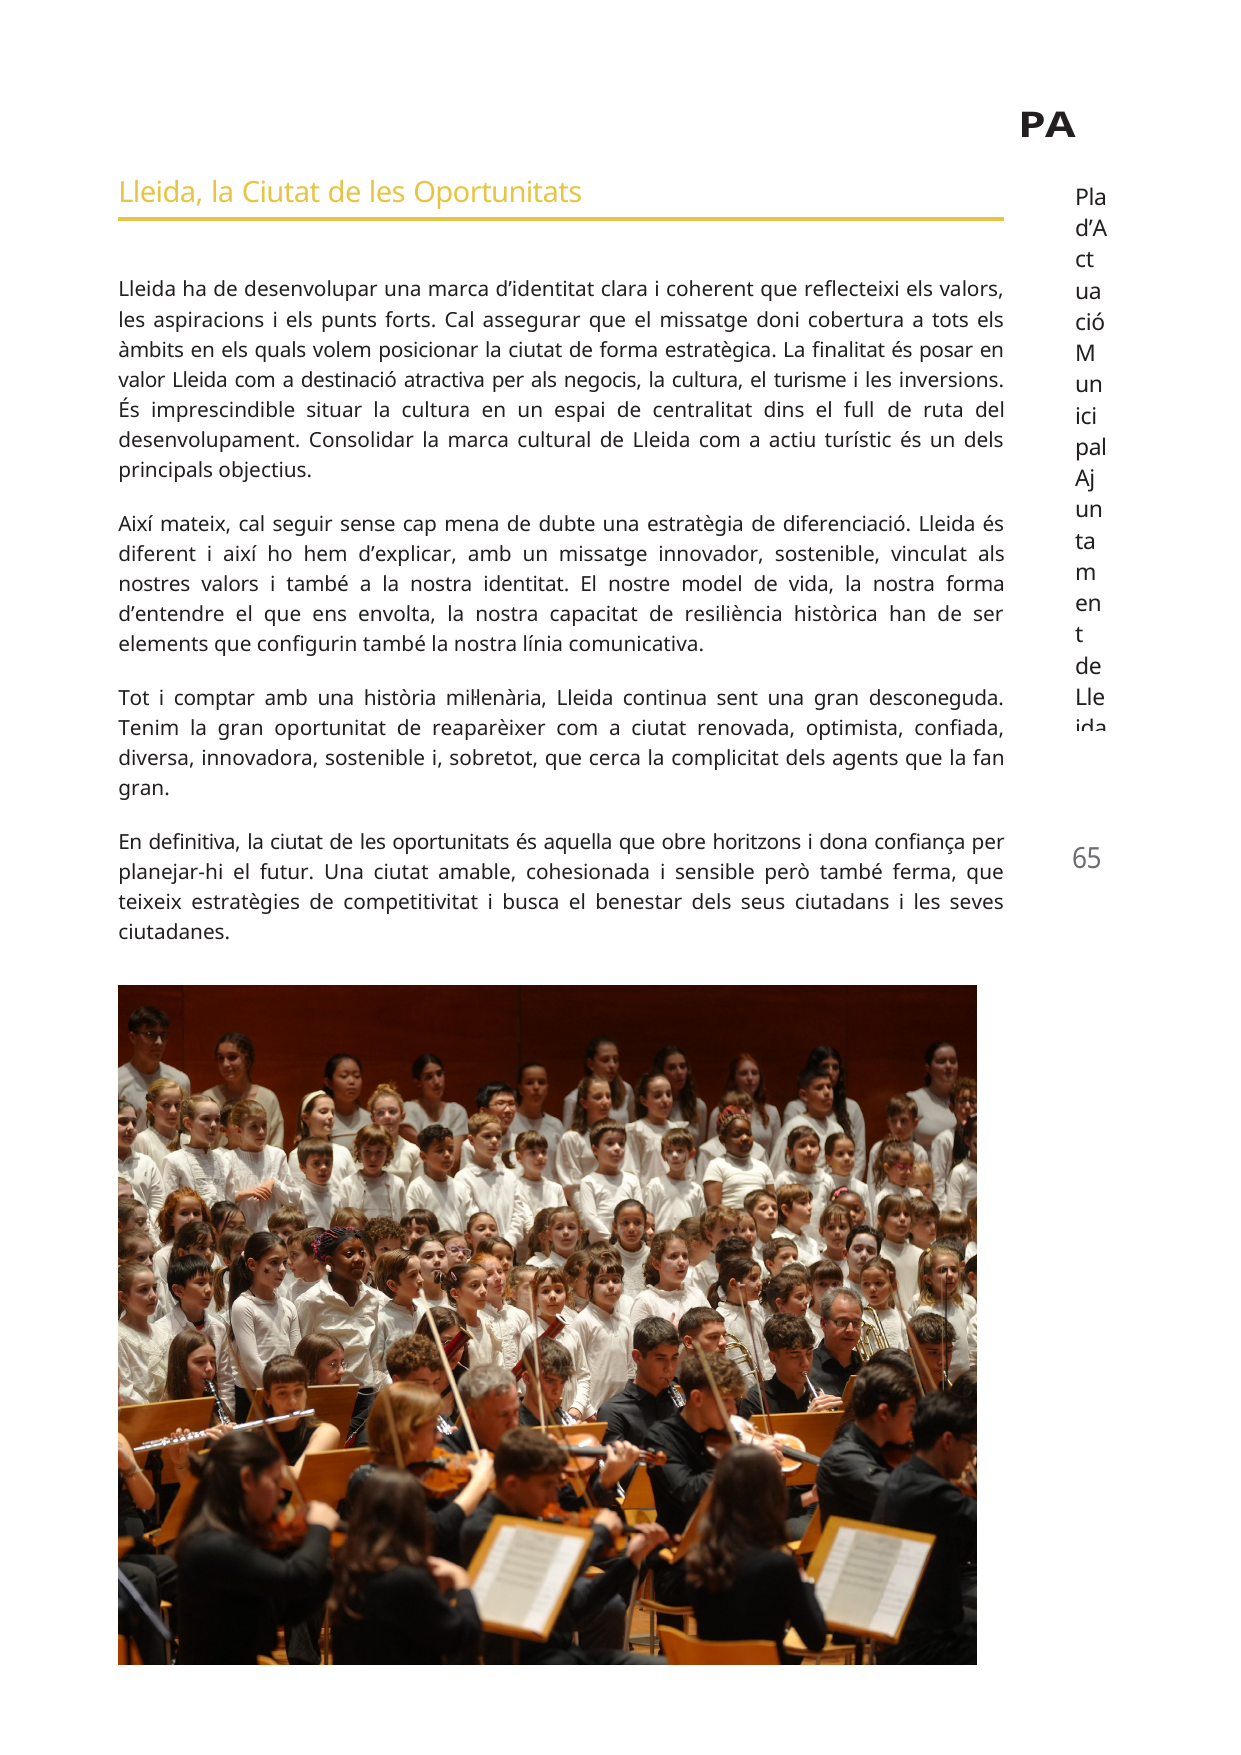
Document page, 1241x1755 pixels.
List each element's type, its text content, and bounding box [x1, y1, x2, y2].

text Lleida, la Ciutat de les Oportunitats [118, 172, 1141, 731]
text Lleida ha de desenvolupar una marca d’identitat clara i coherent que reflecteixi els valors, les aspiracions i els punts forts. Cal assegurar que el missatge doni cobertura a tots els àmbits en els quals volem posicionar la ciutat de forma estratègica. La finalitat és posar en valor Lleida com a destinació atractiva per als negocis, la cultura, el turisme i les inversions. És imprescindible situar la cultura en un espai de centralitat dins el full de ruta del desenvolupament. Consolidar la marca cultural de Lleida com a actiu turístic és un dels principals objectius. [118, 274, 1005, 484]
text Tot i comptar amb una història mil·lenària, Lleida continua sent una gran desconeguda. Tenim la gran oportunitat de reaparèixer com a ciutat renovada, optimista, confiada, diversa, innovadora, sostenible i, sobretot, que cerca la complicitat dels agents que la fan gran. [118, 683, 1005, 802]
text Pla d’Actuació Municipal Ajuntament de Lleida [1075, 181, 1107, 731]
text Així mateix, cal seguir sense cap mena de dubte una estratègia de diferenciació. Lleida és diferent i així ho hem d’explicar, amb un missatge innovador, sostenible, vinculat als nostres valors i també a la nostra identitat. El nostre model de vida, la nostra forma d’entendre el que ens envolta, la nostra capacitat de resiliència històrica han de ser elements que configurin també la nostra línia comunicativa. [118, 509, 1005, 658]
text 65 [1072, 837, 1108, 876]
text En definitiva, la ciutat de les oportunitats és aquella que obre horitzons i dona confiança per planejar-hi el futur. Una ciutat amable, cohesionada i sensible però també ferma, que teixeix estratègies de competitivitat i busca el benestar dels seus ciutadans i les seves ciutadanes. [118, 827, 1005, 946]
